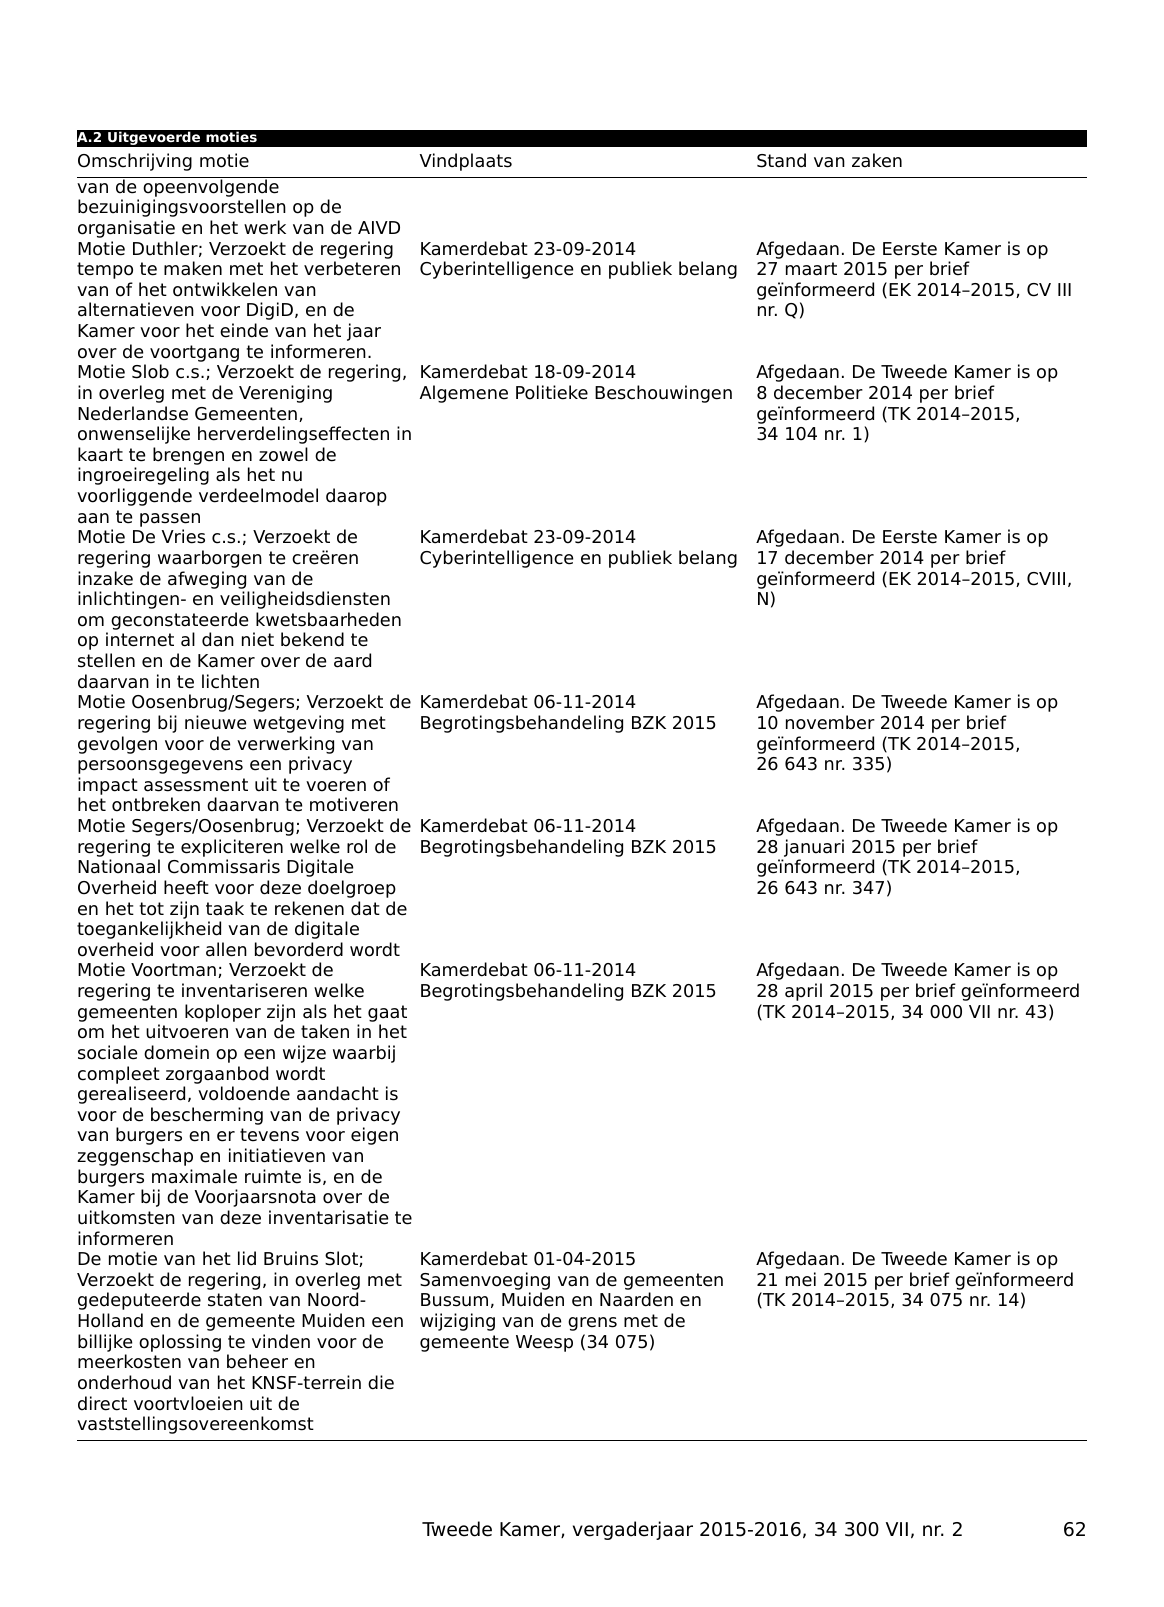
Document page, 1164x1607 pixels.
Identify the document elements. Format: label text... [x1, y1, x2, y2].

table_cell Afgedaan. De Tweede Kamer is op 8 december 2014 per brief geïnformeerd (TK 2014–2015, 34 104 nr. 1) [750, 362, 1087, 527]
table_cell Kamerdebat 18-09-2014 Algemene Politieke Beschouwingen [413, 362, 750, 527]
table_cell Kamerdebat 06-11-2014 Begrotingsbehandeling BZK 2015 [413, 816, 750, 960]
table_cell Stand van zaken [750, 147, 1087, 177]
table_cell Vindplaats [413, 147, 750, 177]
table_cell Motie Segers/Oosenbrug; Verzoekt de regering te expliciteren welke rol de Nationaal Commissaris Digitale Overheid heeft voor deze doelgroep en het tot zijn taak te rekenen dat de toegankelijkheid van de digitale overheid voor allen bevorderd wordt [77, 816, 413, 960]
table_cell Afgedaan. De Tweede Kamer is op 10 november 2014 per brief geïnformeerd (TK 2014–2015, 26 643 nr. 335) [750, 692, 1087, 816]
table_cell Kamerdebat 06-11-2014 Begrotingsbehandeling BZK 2015 [413, 692, 750, 816]
table_cell [413, 178, 750, 238]
table_cell Motie Voortman; Verzoekt de regering te inventariseren welke gemeenten koploper zijn als het gaat om het uitvoeren van de taken in het sociale domein op een wijze waarbij compleet zorgaanbod wordt gerealiseerd, voldoende aandacht is voor de bescherming van de privacy van burgers en er tevens voor eigen zeggenschap en initiatieven van burgers maximale ruimte is, en de Kamer bij de Voorjaarsnota over de uitkomsten van deze inventarisatie te informeren [77, 960, 413, 1249]
table_cell Kamerdebat 01-04-2015 Samenvoeging van de gemeenten Bussum, Muiden en Naarden en wijziging van de grens met de gemeente Weesp (34 075) [413, 1249, 750, 1439]
table_cell Kamerdebat 23-09-2014 Cyberintelligence en publiek belang [413, 239, 750, 362]
table_cell Afgedaan. De Tweede Kamer is op 28 januari 2015 per brief geïnformeerd (TK 2014–2015, 26 643 nr. 347) [750, 816, 1087, 960]
table_cell Motie Duthler; Verzoekt de regering tempo te maken met het verbeteren van of het ontwikkelen van alternatieven voor DigiD, en de Kamer voor het einde van het jaar over de voortgang te informeren. [77, 239, 413, 362]
table_cell Motie Slob c.s.; Verzoekt de regering, in overleg met de Vereniging Nederlandse Gemeenten, onwenselijke herverdelingseffecten in kaart te brengen en zowel de ingroeiregeling als het nu voorliggende verdeelmodel daarop aan te passen [77, 362, 413, 527]
table_cell De motie van het lid Bruins Slot; Verzoekt de regering, in overleg met gedeputeerde staten van Noord-Holland en de gemeente Muiden een billijke oplossing te vinden voor de meerkosten van beheer en onderhoud van het KNSF-terrein die direct voortvloeien uit de vaststellingsovereenkomst [77, 1249, 413, 1439]
table_cell Afgedaan. De Tweede Kamer is op 28 april 2015 per brief geïnformeerd (TK 2014–2015, 34 000 VII nr. 43) [750, 960, 1087, 1249]
table_cell Motie Oosenbrug/Segers; Verzoekt de regering bij nieuwe wetgeving met gevolgen voor de verwerking van persoonsgegevens een privacy impact assessment uit te voeren of het ontbreken daarvan te motiveren [77, 692, 413, 816]
table_header A.2 Uitgevoerde moties [77, 130, 1087, 146]
table_cell [750, 178, 1087, 238]
table_cell Kamerdebat 23-09-2014 Cyberintelligence en publiek belang [413, 527, 750, 692]
table_cell Afgedaan. De Eerste Kamer is op 17 december 2014 per brief geïnformeerd (EK 2014–2015, CVIII, N) [750, 527, 1087, 692]
table_cell Afgedaan. De Eerste Kamer is op 27 maart 2015 per brief geïnformeerd (EK 2014–2015, CV III nr. Q) [750, 239, 1087, 362]
table_cell Kamerdebat 06-11-2014 Begrotingsbehandeling BZK 2015 [413, 960, 750, 1249]
table_cell Motie De Vries c.s.; Verzoekt de regering waarborgen te creëren inzake de afweging van de inlichtingen- en veiligheidsdiensten om geconstateerde kwetsbaarheden op internet al dan niet bekend te stellen en de Kamer over de aard daarvan in te lichten [77, 527, 413, 692]
table_cell Omschrijving motie [77, 147, 413, 177]
table_cell van de opeenvolgende bezuinigingsvoorstellen op de organisatie en het werk van de AIVD [77, 178, 413, 238]
table_cell Afgedaan. De Tweede Kamer is op 21 mei 2015 per brief geïnformeerd (TK 2014–2015, 34 075 nr. 14) [750, 1249, 1087, 1439]
